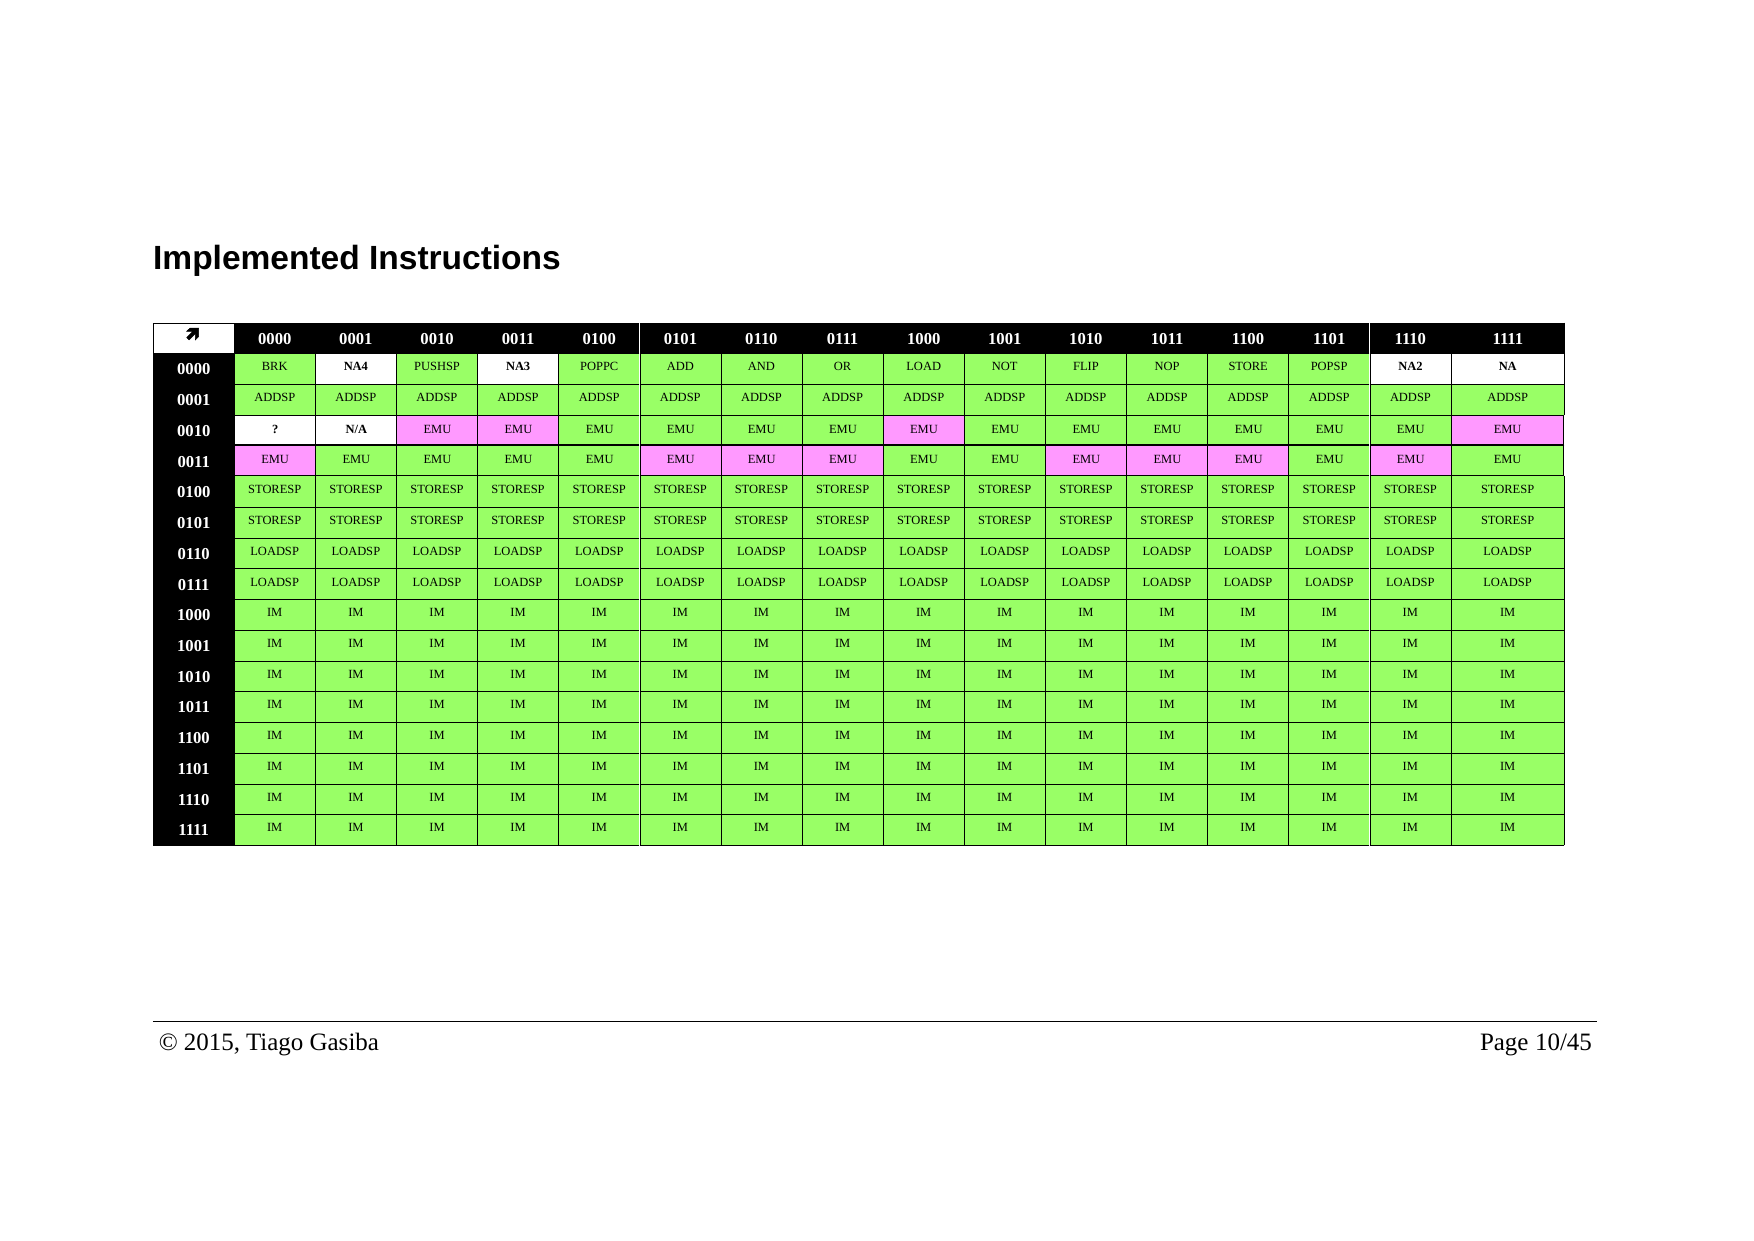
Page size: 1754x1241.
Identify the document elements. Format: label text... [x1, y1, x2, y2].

table_cell STORESP [803, 476, 883, 507]
table_cell LOADSP [1452, 569, 1564, 599]
table_cell LOADSP [641, 539, 721, 568]
table_cell STORESP [965, 476, 1045, 507]
table_cell LOADSP [316, 569, 396, 599]
table_header 1110 [1371, 324, 1451, 353]
table_cell 0100 [154, 477, 234, 507]
table_cell IM [722, 785, 802, 814]
table_cell IM [1208, 754, 1288, 784]
table_header 0010 [397, 324, 477, 353]
table_cell IM [1046, 785, 1126, 814]
table_cell STORESP [235, 508, 315, 538]
table_cell ADDSP [1046, 385, 1126, 415]
table_cell IM [1371, 754, 1451, 784]
table_cell ADDSP [803, 385, 883, 415]
table_cell LOADSP [1371, 569, 1451, 599]
table_cell IM [722, 600, 802, 630]
table_cell IM [1452, 754, 1564, 784]
table_cell LOADSP [722, 539, 802, 568]
table_header 0101 [641, 324, 721, 353]
table_header 1011 [1127, 324, 1207, 353]
table_cell IM [722, 631, 802, 661]
table_cell IM [1127, 692, 1207, 722]
table_cell LOADSP [1046, 569, 1126, 599]
table_cell STORESP [1452, 508, 1564, 538]
table_cell IM [316, 631, 396, 661]
table_cell IM [316, 692, 396, 722]
table_cell STORE [1208, 354, 1288, 384]
table_cell IM [1289, 600, 1369, 630]
table_cell STORESP [1127, 508, 1207, 538]
table_cell ADD [641, 354, 721, 384]
table_cell N/A [316, 416, 396, 444]
table_cell EMU [722, 446, 802, 475]
table_cell IM [1452, 815, 1564, 845]
table_cell STORESP [722, 508, 802, 538]
table_cell NOT [965, 354, 1045, 384]
table_cell ADDSP [559, 385, 639, 415]
table_cell IM [397, 631, 477, 661]
table_cell IM [641, 631, 721, 661]
table_cell IM [1046, 692, 1126, 722]
table_cell IM [478, 692, 558, 722]
table_cell IM [478, 754, 558, 784]
table_cell IM [803, 723, 883, 753]
table_cell STORESP [1208, 476, 1288, 507]
table_cell STORESP [722, 476, 802, 507]
table_cell IM [559, 815, 639, 845]
table_cell IM [559, 785, 639, 814]
table_cell IM [478, 662, 558, 691]
table_cell EMU [397, 446, 477, 475]
table_cell IM [1371, 662, 1451, 691]
table_cell IM [1046, 600, 1126, 630]
table_cell LOADSP [1289, 539, 1369, 568]
table_cell LOADSP [478, 569, 558, 599]
table_cell IM [884, 600, 964, 630]
table_cell LOADSP [803, 569, 883, 599]
table_cell IM [803, 692, 883, 722]
table_cell 0110 [154, 539, 234, 568]
table_cell FLIP [1046, 354, 1126, 384]
table_cell ADDSP [722, 385, 802, 415]
table_cell IM [316, 600, 396, 630]
table_cell IM [235, 631, 315, 661]
table_cell IM [965, 785, 1045, 814]
table_cell STORESP [1371, 508, 1451, 538]
table_cell IM [1452, 600, 1564, 630]
table_cell IM [884, 692, 964, 722]
table_cell IM [803, 600, 883, 630]
table_cell IM [722, 692, 802, 722]
table_cell IM [478, 785, 558, 814]
table_cell STORESP [316, 476, 396, 507]
table_cell IM [965, 600, 1045, 630]
table_cell IM [965, 815, 1045, 845]
table_cell STORESP [641, 476, 721, 507]
table_cell IM [478, 631, 558, 661]
table_cell IM [641, 662, 721, 691]
table_cell NA4 [316, 354, 396, 384]
table_cell LOADSP [1371, 539, 1451, 568]
table_cell STORESP [397, 508, 477, 538]
table_cell IM [1371, 600, 1451, 630]
table_cell IM [316, 815, 396, 845]
table_cell IM [235, 723, 315, 753]
table_cell EMU [641, 416, 721, 444]
table_cell IM [235, 815, 315, 845]
table_cell IM [235, 692, 315, 722]
table_cell IM [1452, 631, 1564, 661]
table_cell EMU [803, 446, 883, 475]
table_cell POPPC [559, 354, 639, 384]
table_cell IM [1452, 785, 1564, 814]
table_cell IM [803, 785, 883, 814]
table_cell IM [1208, 662, 1288, 691]
table_cell EMU [559, 416, 639, 444]
table_cell STORESP [1208, 508, 1288, 538]
table_cell IM [1127, 662, 1207, 691]
table_cell EMU [559, 446, 639, 475]
table_cell IM [397, 785, 477, 814]
table_cell EMU [1371, 416, 1451, 444]
table_cell EMU [884, 416, 964, 444]
table_cell ADDSP [478, 385, 558, 415]
table_cell IM [1452, 723, 1564, 753]
table_cell STORESP [235, 476, 315, 507]
table_cell 1111 [154, 815, 234, 845]
table_cell IM [559, 754, 639, 784]
table_cell EMU [1046, 446, 1126, 475]
table_cell 0101 [154, 508, 234, 538]
table_cell 1000 [154, 600, 234, 630]
table_cell ADDSP [641, 385, 721, 415]
table_cell STORESP [1127, 476, 1207, 507]
table_cell EMU [965, 416, 1045, 444]
table_cell LOADSP [397, 539, 477, 568]
table_cell ADDSP [316, 385, 396, 415]
table_cell IM [1289, 723, 1369, 753]
table_header 1000 [884, 324, 964, 353]
table_cell IM [965, 631, 1045, 661]
table_cell IM [1289, 692, 1369, 722]
table_cell ADDSP [884, 385, 964, 415]
table_cell EMU [1371, 446, 1451, 475]
table_cell EMU [235, 446, 315, 475]
table_cell IM [1289, 631, 1369, 661]
table_cell LOADSP [884, 569, 964, 599]
table_cell LOADSP [1208, 539, 1288, 568]
table_cell LOADSP [884, 539, 964, 568]
table_cell IM [1208, 600, 1288, 630]
table_cell IM [1046, 723, 1126, 753]
table_cell IM [641, 723, 721, 753]
table_cell LOADSP [478, 539, 558, 568]
table_cell LOADSP [559, 539, 639, 568]
table_cell IM [1046, 662, 1126, 691]
table_cell IM [1127, 631, 1207, 661]
table_cell IM [1371, 815, 1451, 845]
table_cell LOADSP [559, 569, 639, 599]
table_cell EMU [1208, 446, 1288, 475]
table_cell EMU [316, 446, 396, 475]
table_cell BRK [235, 354, 315, 384]
table_cell 0000 [154, 354, 234, 384]
table_cell IM [884, 815, 964, 845]
table_cell IM [397, 692, 477, 722]
table_cell EMU [397, 416, 477, 444]
table_header 0000 [235, 324, 315, 353]
table_cell IM [884, 662, 964, 691]
table_cell STORESP [316, 508, 396, 538]
table_cell IM [722, 815, 802, 845]
table_cell EMU [1127, 446, 1207, 475]
table_cell EMU [478, 446, 558, 475]
table_cell NA3 [478, 354, 558, 384]
table_cell STORESP [478, 476, 558, 507]
table_cell LOADSP [965, 539, 1045, 568]
table_cell IM [641, 600, 721, 630]
table_cell EMU [965, 446, 1045, 475]
table_cell STORESP [478, 508, 558, 538]
table_cell IM [884, 754, 964, 784]
table_cell IM [235, 662, 315, 691]
table_cell IM [397, 723, 477, 753]
table_cell IM [722, 723, 802, 753]
table_cell 0001 [154, 385, 234, 415]
table_cell IM [1127, 815, 1207, 845]
table_cell IM [1046, 631, 1126, 661]
table_cell LOADSP [803, 539, 883, 568]
table_cell LOADSP [397, 569, 477, 599]
table_cell IM [1208, 631, 1288, 661]
table_cell EMU [884, 446, 964, 475]
table_header 0110 [722, 324, 802, 353]
table_cell 1101 [154, 754, 234, 784]
table_cell EMU [641, 446, 721, 475]
table_cell LOADSP [641, 569, 721, 599]
table_cell ADDSP [1371, 385, 1451, 415]
table_cell LOADSP [1127, 569, 1207, 599]
table_cell IM [316, 723, 396, 753]
table_cell EMU [1208, 416, 1288, 444]
table_cell IM [559, 600, 639, 630]
table_cell OR [803, 354, 883, 384]
table_cell IM [478, 600, 558, 630]
table_cell IM [1208, 815, 1288, 845]
table_cell NA [1452, 354, 1564, 384]
table_header 1010 [1046, 324, 1126, 353]
table_header 0011 [478, 324, 558, 353]
table_cell STORESP [1289, 476, 1369, 507]
table_cell STORESP [803, 508, 883, 538]
table_cell IM [316, 785, 396, 814]
table_cell 1011 [154, 692, 234, 722]
table_cell ADDSP [397, 385, 477, 415]
table_cell IM [1208, 692, 1288, 722]
table_cell IM [884, 785, 964, 814]
table_cell IM [235, 785, 315, 814]
table_cell IM [1289, 815, 1369, 845]
table_cell IM [1289, 754, 1369, 784]
table_header 1001 [965, 324, 1045, 353]
table_cell STORESP [641, 508, 721, 538]
table_cell STORESP [1371, 476, 1451, 507]
table_header 0111 [803, 324, 883, 353]
table_cell IM [559, 662, 639, 691]
table_header 0100 [559, 324, 639, 353]
table_cell IM [803, 662, 883, 691]
table_cell STORESP [1289, 508, 1369, 538]
table_cell ADDSP [1127, 385, 1207, 415]
table_cell EMU [722, 416, 802, 444]
table_cell LOADSP [1127, 539, 1207, 568]
table_cell IM [1289, 662, 1369, 691]
table_cell IM [965, 692, 1045, 722]
table_cell IM [641, 754, 721, 784]
table_cell 0010 [154, 416, 234, 445]
table_cell IM [397, 754, 477, 784]
table_cell STORESP [965, 508, 1045, 538]
table_cell PUSHSP [397, 354, 477, 384]
table_cell LOADSP [1208, 569, 1288, 599]
table_cell IM [1452, 692, 1564, 722]
table_cell IM [1046, 754, 1126, 784]
table_header  [154, 324, 234, 353]
table_cell EMU [478, 416, 558, 444]
table_cell ? [235, 416, 315, 444]
table_cell NA2 [1371, 354, 1451, 384]
table_cell EMU [803, 416, 883, 444]
table_cell IM [559, 692, 639, 722]
table_cell IM [884, 723, 964, 753]
table_cell LOADSP [1289, 569, 1369, 599]
table_cell IM [1046, 815, 1126, 845]
table_cell IM [235, 754, 315, 784]
table_cell STORESP [1046, 476, 1126, 507]
table_cell IM [965, 723, 1045, 753]
table_cell ADDSP [1289, 385, 1369, 415]
table_cell IM [722, 662, 802, 691]
table_cell 0111 [154, 569, 234, 599]
table_cell IM [641, 815, 721, 845]
table_cell IM [1289, 785, 1369, 814]
table_cell IM [722, 754, 802, 784]
table_cell IM [559, 723, 639, 753]
table_cell STORESP [559, 508, 639, 538]
table_cell IM [559, 631, 639, 661]
table_cell ADDSP [1452, 385, 1564, 415]
table_cell EMU [1127, 416, 1207, 444]
table_cell LOADSP [1046, 539, 1126, 568]
table_header 1100 [1208, 324, 1288, 353]
table_cell IM [316, 662, 396, 691]
table_cell IM [1208, 785, 1288, 814]
table_cell 1010 [154, 662, 234, 691]
table_cell IM [397, 815, 477, 845]
table_cell LOAD [884, 354, 964, 384]
table_cell EMU [1289, 416, 1369, 444]
table_header 1111 [1452, 324, 1564, 353]
table_cell IM [1127, 754, 1207, 784]
table_cell IM [1127, 785, 1207, 814]
table_cell POPSP [1289, 354, 1369, 384]
table_cell EMU [1046, 416, 1126, 444]
table_cell 0011 [154, 446, 234, 476]
table_cell LOADSP [316, 539, 396, 568]
table_cell EMU [1452, 416, 1563, 444]
table_cell IM [641, 692, 721, 722]
table_cell IM [1127, 600, 1207, 630]
table_cell IM [1452, 662, 1564, 691]
table_cell IM [478, 815, 558, 845]
table_cell 1001 [154, 631, 234, 661]
table_cell 1100 [154, 723, 234, 753]
table_cell IM [803, 631, 883, 661]
table_cell IM [235, 600, 315, 630]
table_cell STORESP [884, 508, 964, 538]
table_cell LOADSP [965, 569, 1045, 599]
table_header 1101 [1289, 324, 1369, 353]
table_cell IM [478, 723, 558, 753]
table_cell IM [1371, 785, 1451, 814]
table_cell STORESP [1452, 476, 1564, 507]
table_cell STORESP [397, 476, 477, 507]
table_cell IM [884, 631, 964, 661]
table_cell STORESP [1046, 508, 1126, 538]
table_cell LOADSP [235, 569, 315, 599]
table_cell IM [1371, 723, 1451, 753]
table_cell ADDSP [1208, 385, 1288, 415]
table_cell IM [1208, 723, 1288, 753]
table_cell IM [641, 785, 721, 814]
table_cell LOADSP [722, 569, 802, 599]
table_cell IM [1371, 692, 1451, 722]
table_cell IM [397, 662, 477, 691]
table_cell IM [803, 815, 883, 845]
subtitle Implemented Instructions [153, 238, 1597, 277]
table_cell STORESP [884, 476, 964, 507]
table_header 0001 [316, 324, 396, 353]
table_cell LOADSP [235, 539, 315, 568]
table_cell IM [965, 754, 1045, 784]
table_cell ADDSP [965, 385, 1045, 415]
table_cell IM [316, 754, 396, 784]
table_cell IM [1371, 631, 1451, 661]
table_cell EMU [1452, 446, 1563, 475]
table_cell IM [1127, 723, 1207, 753]
table_cell IM [803, 754, 883, 784]
table_cell EMU [1289, 446, 1369, 475]
table_cell ADDSP [235, 385, 315, 415]
table_cell LOADSP [1452, 539, 1564, 568]
table_cell 1110 [154, 785, 234, 814]
table_cell AND [722, 354, 802, 384]
table_cell IM [965, 662, 1045, 691]
table_cell NOP [1127, 354, 1207, 384]
table_cell STORESP [559, 476, 639, 507]
table_cell IM [397, 600, 477, 630]
